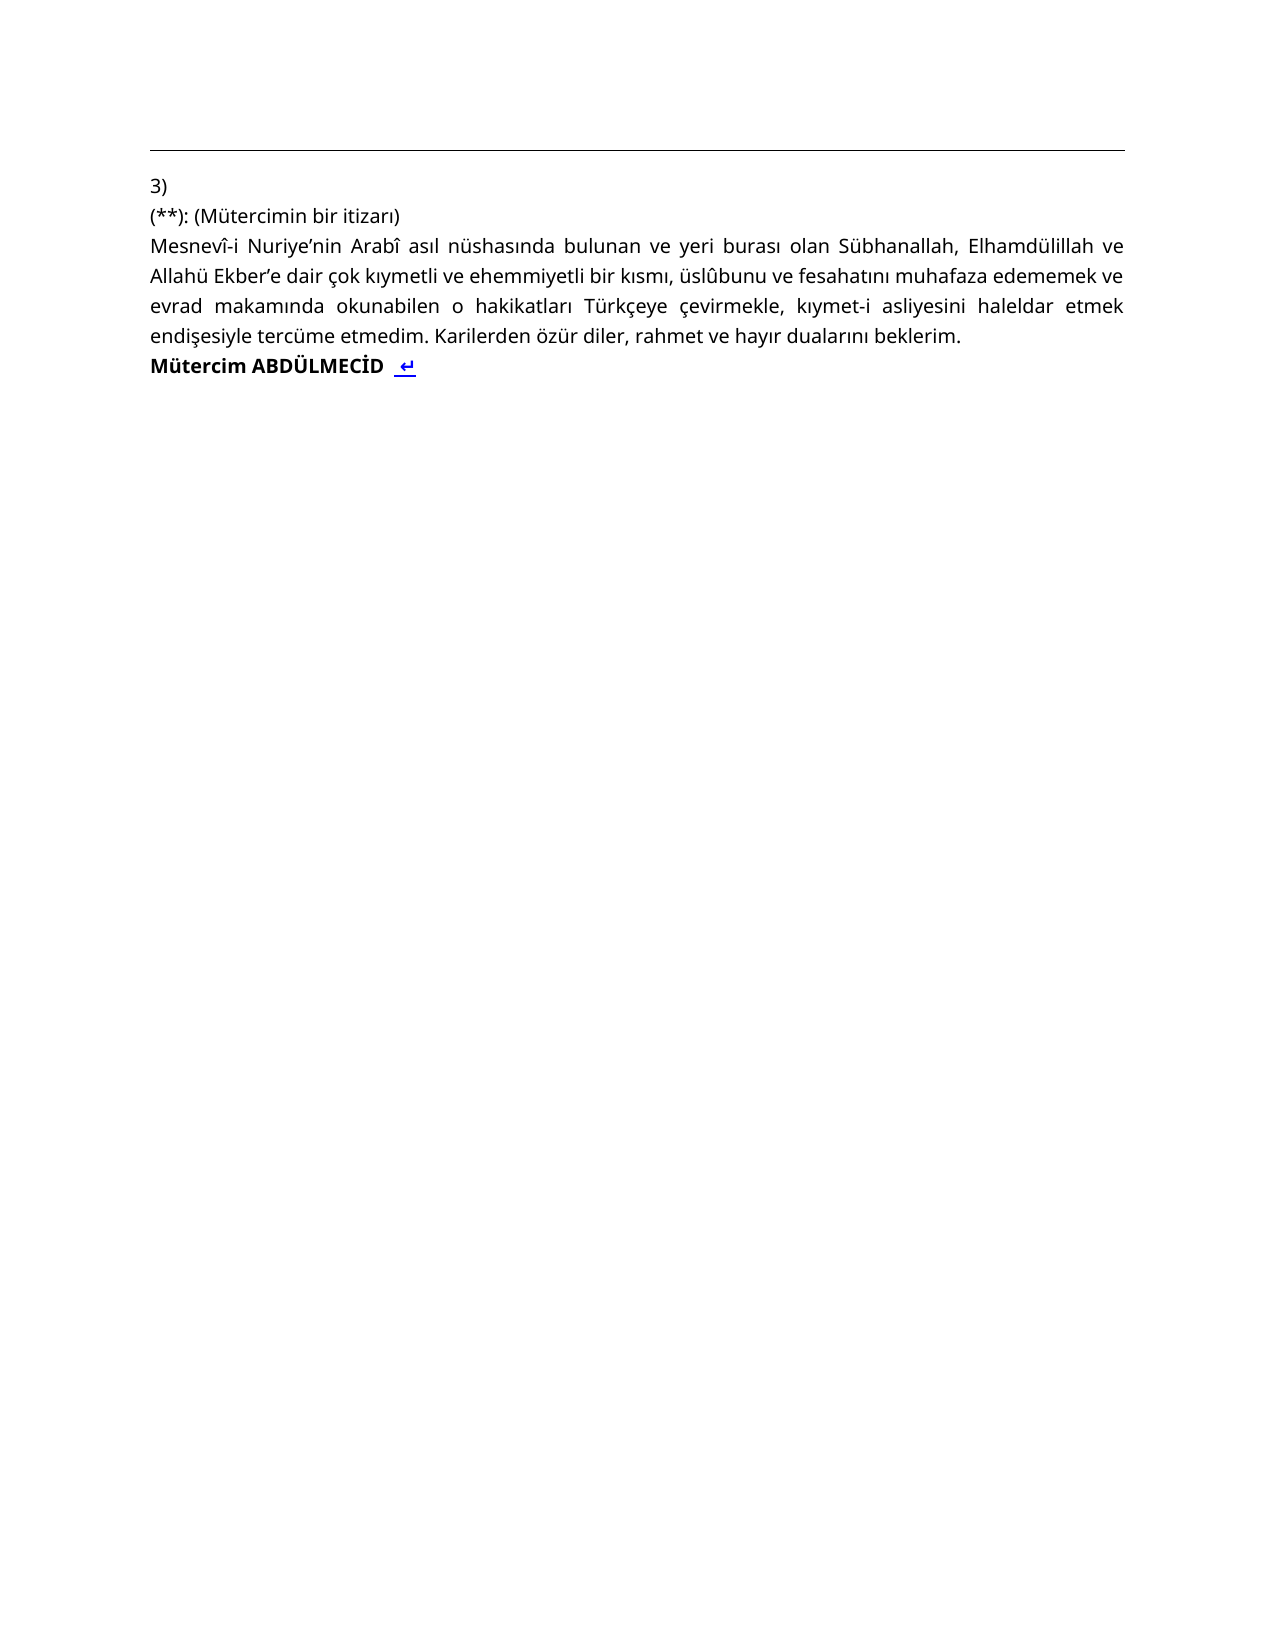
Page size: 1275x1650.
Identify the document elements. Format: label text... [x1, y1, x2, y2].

text Mesnevî-i Nuriye’nin Arabî asıl nüshasında bulunan ve yeri burası olan Sübhanallah, Elhamdülillah ve Allahü Ekber’e dair çok kıymetli ve ehemmiyetli bir kısmı, üslûbunu ve fesahatını muhafaza edememek ve evrad makamında okunabilen o hakikatları Türkçeye çevirmekle, kıymet-i asliyesini haleldar etmek endişesiyle tercüme etmedim. Karilerden özür diler, rahmet ve hayır dualarını beklerim. [150, 229, 1125, 349]
text 3) [150, 151, 1125, 199]
text Mütercim ABDÜLMECİD ↵ [150, 349, 1125, 379]
text (**): (Mütercimin bir itizarı) [150, 199, 1125, 229]
